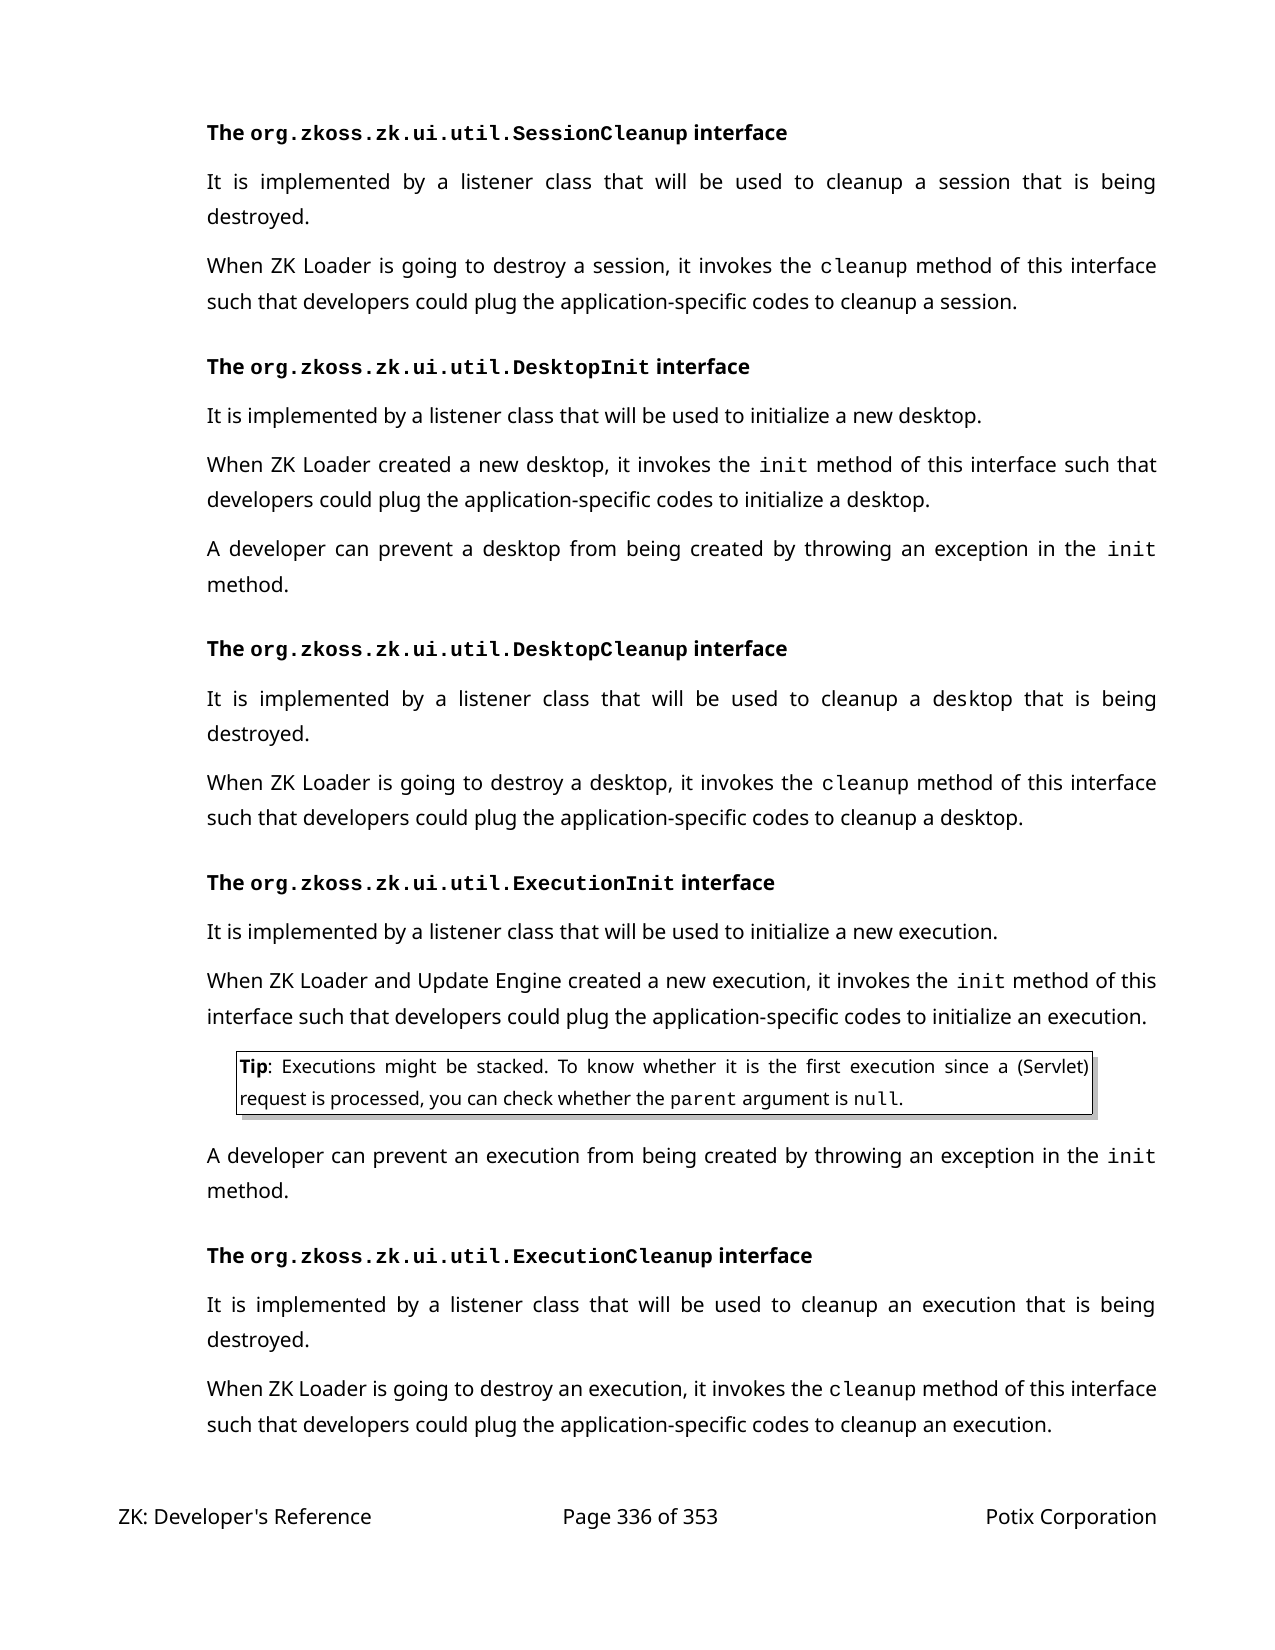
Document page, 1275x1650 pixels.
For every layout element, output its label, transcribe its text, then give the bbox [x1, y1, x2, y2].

subtitle The org.zkoss.zk.ui.util.ExecutionInit interface [207, 868, 1157, 897]
text It is implemented by a listener class that will be used to initialize a new execution. [207, 917, 1157, 946]
subtitle The org.zkoss.zk.ui.util.DesktopInit interface [207, 352, 1157, 380]
text It is implemented by a listener class that will be used to cleanup an execution that is being destroyed. [207, 1290, 1157, 1354]
text It is implemented by a listener class that will be used to initialize a new desktop. [207, 401, 1157, 429]
text When ZK Loader and Update Engine created a new execution, it invokes the init method of this interface such that developers could plug the application-specific codes to initialize an execution. [207, 966, 1157, 1030]
text When ZK Loader is going to destroy a desktop, it invokes the cleanup method of this interface such that developers could plug the application-specific codes to cleanup a desktop. [207, 768, 1157, 832]
text It is implemented by a listener class that will be used to cleanup a desktop that is being destroyed. [207, 684, 1157, 747]
text It is implemented by a listener class that will be used to cleanup a session that is being destroyed. [207, 167, 1157, 231]
subtitle The org.zkoss.zk.ui.util.ExecutionCleanup interface [207, 1241, 1157, 1270]
text A developer can prevent a desktop from being created by throwing an exception in the init method. [207, 534, 1157, 598]
text A developer can prevent an execution from being created by throwing an exception in the init method. [207, 1141, 1157, 1204]
text When ZK Loader is going to destroy a session, it invokes the cleanup method of this interface such that developers could plug the application-specific codes to cleanup a session. [207, 251, 1157, 315]
subtitle The org.zkoss.zk.ui.util.SessionCleanup interface [207, 118, 1157, 147]
text When ZK Loader is going to destroy an execution, it invokes the cleanup method of this interface such that developers could plug the application-specific codes to cleanup an execution. [207, 1374, 1157, 1438]
text Tip: Executions might be stacked. To know whether it is the first execution since a (Servlet) request is processed, you can check whether the parent argument is null. [237, 1052, 1092, 1114]
subtitle The org.zkoss.zk.ui.util.DesktopCleanup interface [207, 634, 1157, 663]
text When ZK Loader created a new desktop, it invokes the init method of this interface such that developers could plug the application-specific codes to initialize a desktop. [207, 450, 1157, 513]
